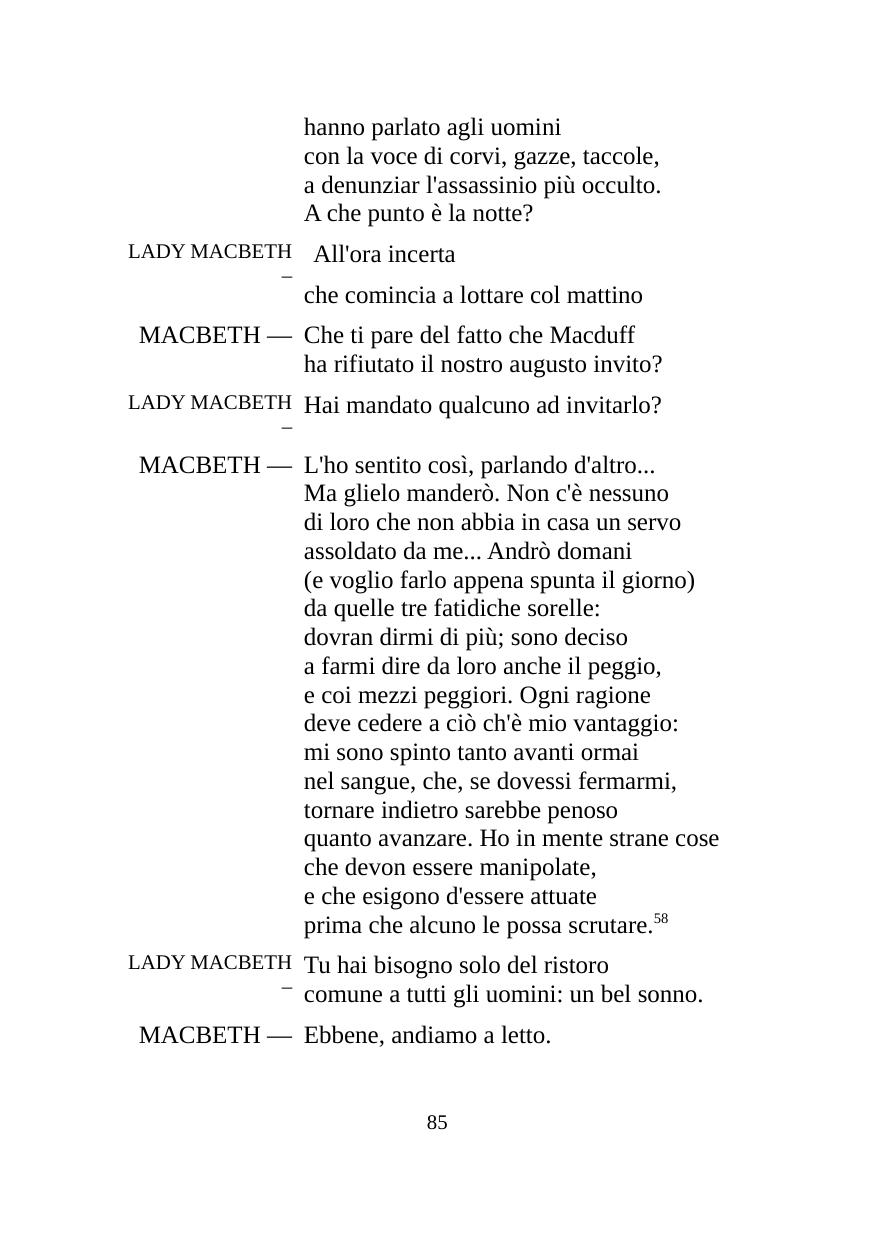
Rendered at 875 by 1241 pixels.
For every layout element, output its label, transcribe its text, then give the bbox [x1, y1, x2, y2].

table_cell LADY MACBETH – [106, 233, 298, 314]
table_cell LADY MACBETH – [106, 384, 298, 444]
table_cell MACBETH — [106, 1014, 298, 1054]
table_cell che comincia a lottare col mattino [298, 274, 768, 314]
table_cell [298, 233, 307, 274]
table_cell [106, 106, 298, 233]
table_cell Tu hai bisogno solo del ristoro comune a tutti gli uomini: un bel sonno. [298, 944, 768, 1014]
table_cell MACBETH — [106, 314, 298, 384]
table_cell Che ti pare del fatto che Macduff ha rifiutato il nostro augusto invito? [298, 314, 768, 384]
table_cell LADY MACBETH – [106, 944, 298, 1014]
table_cell hanno parlato agli uomini con la voce di corvi, gazze, taccole, a denunziar l'assassinio più occulto. A che punto è la notte? [298, 106, 768, 233]
table_cell All'ora incerta [307, 233, 768, 274]
table_cell MACBETH — [106, 444, 298, 944]
table_cell Hai mandato qualcuno ad invitarlo? [298, 384, 768, 444]
table_cell L'ho sentito così, parlando d'altro... Ma glielo manderò. Non c'è nessuno di loro che non abbia in casa un servo assoldato da me... Andrò domani (e voglio farlo appena spunta il giorno) da quelle tre fatidiche sorelle: dovran dirmi di più; sono deciso a farmi dire da loro anche il peggio, e coi mezzi peggiori. Ogni ragione deve cedere a ciò ch'è mio vantaggio: mi sono spinto tanto avanti ormai nel sangue, che, se dovessi fermarmi, tornare indietro sarebbe penoso quanto avanzare. Ho in mente strane cose che devon essere manipolate, e che esigono d'essere attuate prima che alcuno le possa scrutare. [298, 444, 768, 944]
table_cell Ebbene, andiamo a letto. [298, 1014, 768, 1054]
